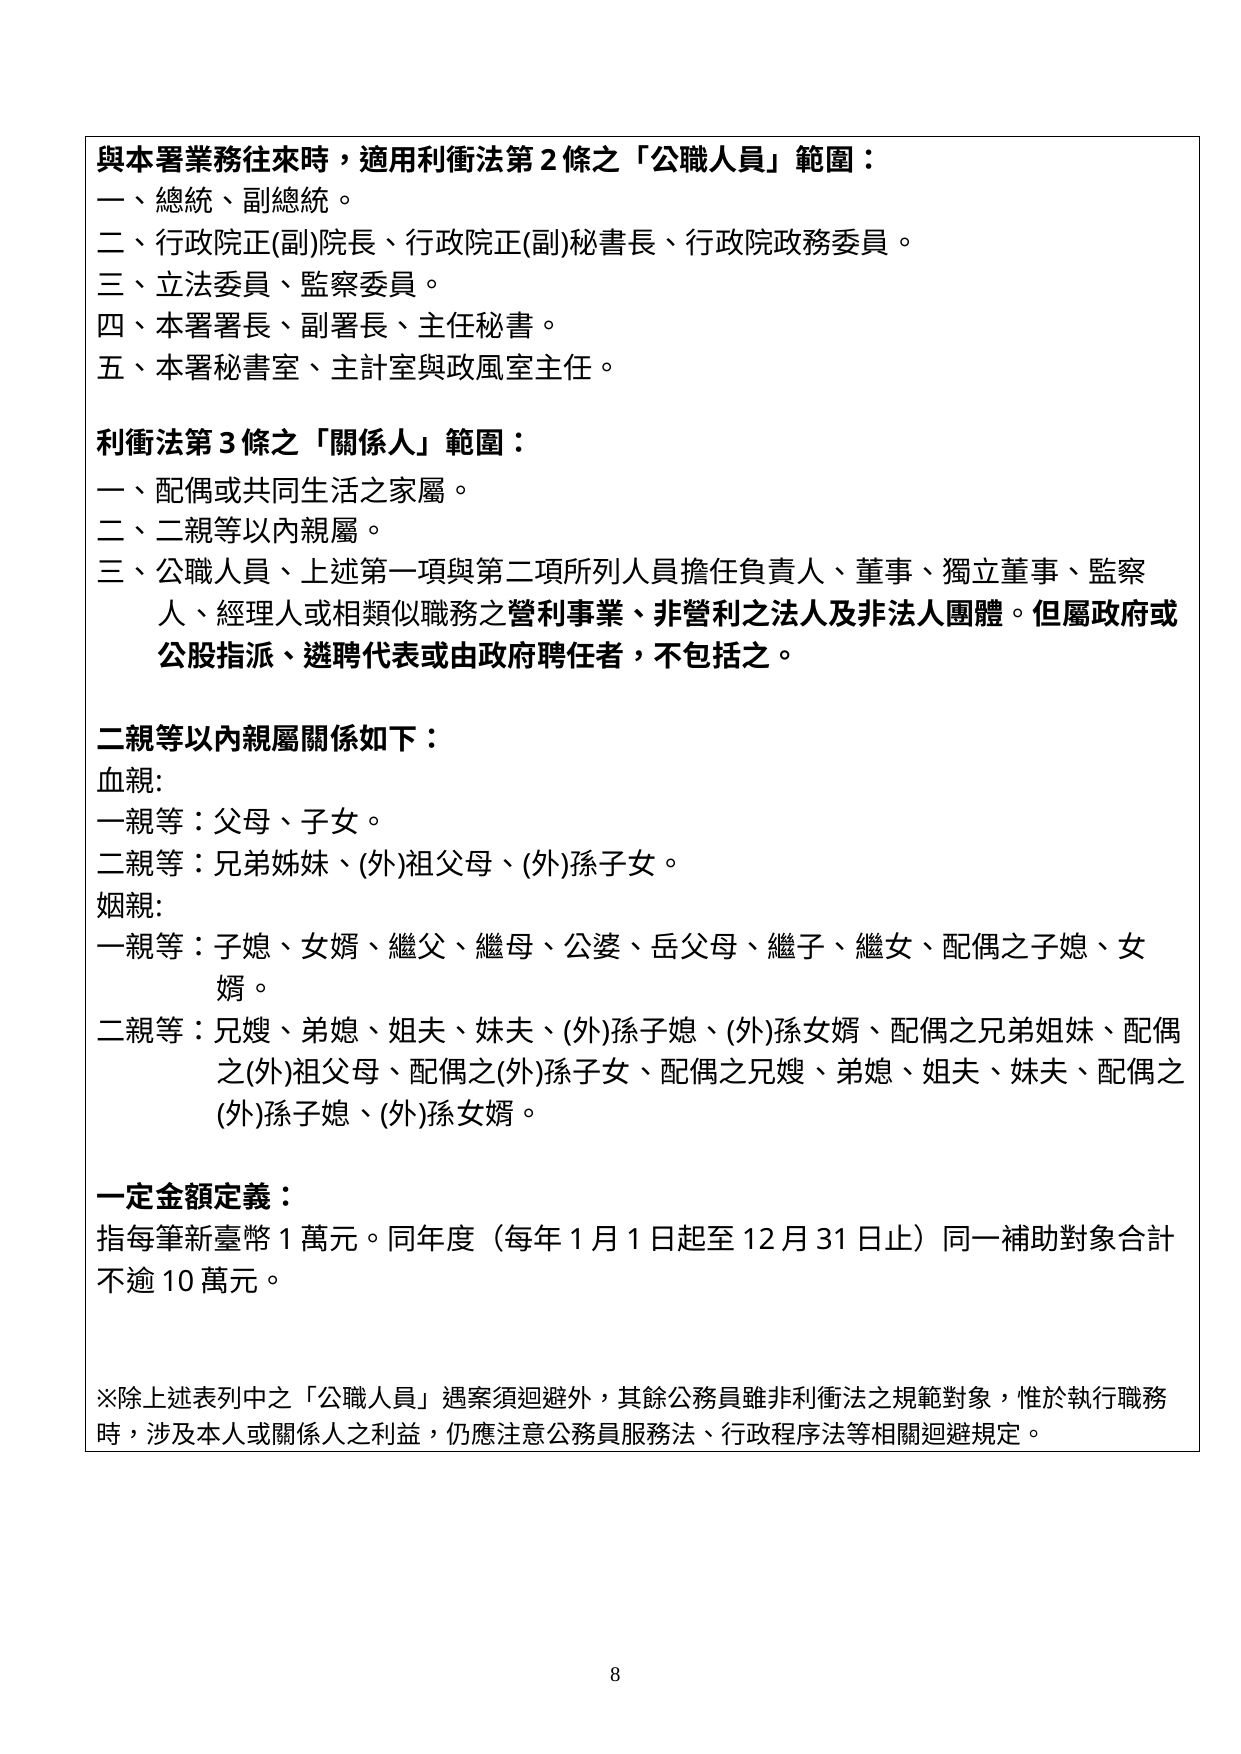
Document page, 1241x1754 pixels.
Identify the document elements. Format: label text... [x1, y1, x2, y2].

table_header 與本署業務往來時，適用利衝法第2條之「公職人員」範圍： 一、總統、副總統。 二、行政院正(副)院長、行政院正(副)秘書長、行政院政務委員。 三、立法委員、監察委員。 四、本署署長、副署長、主任秘書。 五、本署秘書室、主計室與政風室主任。 利衝法第3條之「關係人」範圍： 一、配偶或共同生活之家屬。 二、二親等以內親屬。 三、公職人員、上述第一項與第二項所列人員擔任負責人、董事、獨立董事、監察人、經理人或相類似職務之營利事業、非營利之法人及非法人團體。但屬政府或公股指派、遴聘代表或由政府聘任者，不包括之。 二親等以內親屬關係如下： 血親: 一親等：父母、子女。 二親等：兄弟姊妹、(外)祖父母、(外)孫子女。 姻親: 一親等：子媳、女婿、繼父、繼母、公婆、岳父母、繼子、繼女、配偶之子媳、女婿。 二親等：兄嫂、弟媳、姐夫、妹夫、(外)孫子媳、(外)孫女婿、配偶之兄弟姐妹、配偶之(外)祖父母、配偶之(外)孫子女、配偶之兄嫂、弟媳、姐夫、妹夫、配偶之(外)孫子媳、(外)孫女婿。 一定金額定義： 指每筆新臺幣1萬元。同年度（每年1月1日起至12月31日止）同一補助對象合計不逾10萬元。 ※除上述表列中之「公職人員」遇案須迴避外，其餘公務員雖非利衝法之規範對象，惟於執行職務時，涉及本人或關係人之利益，仍應注意公務員服務法、行政程序法等相關迴避規定。 [86, 137, 1199, 1451]
